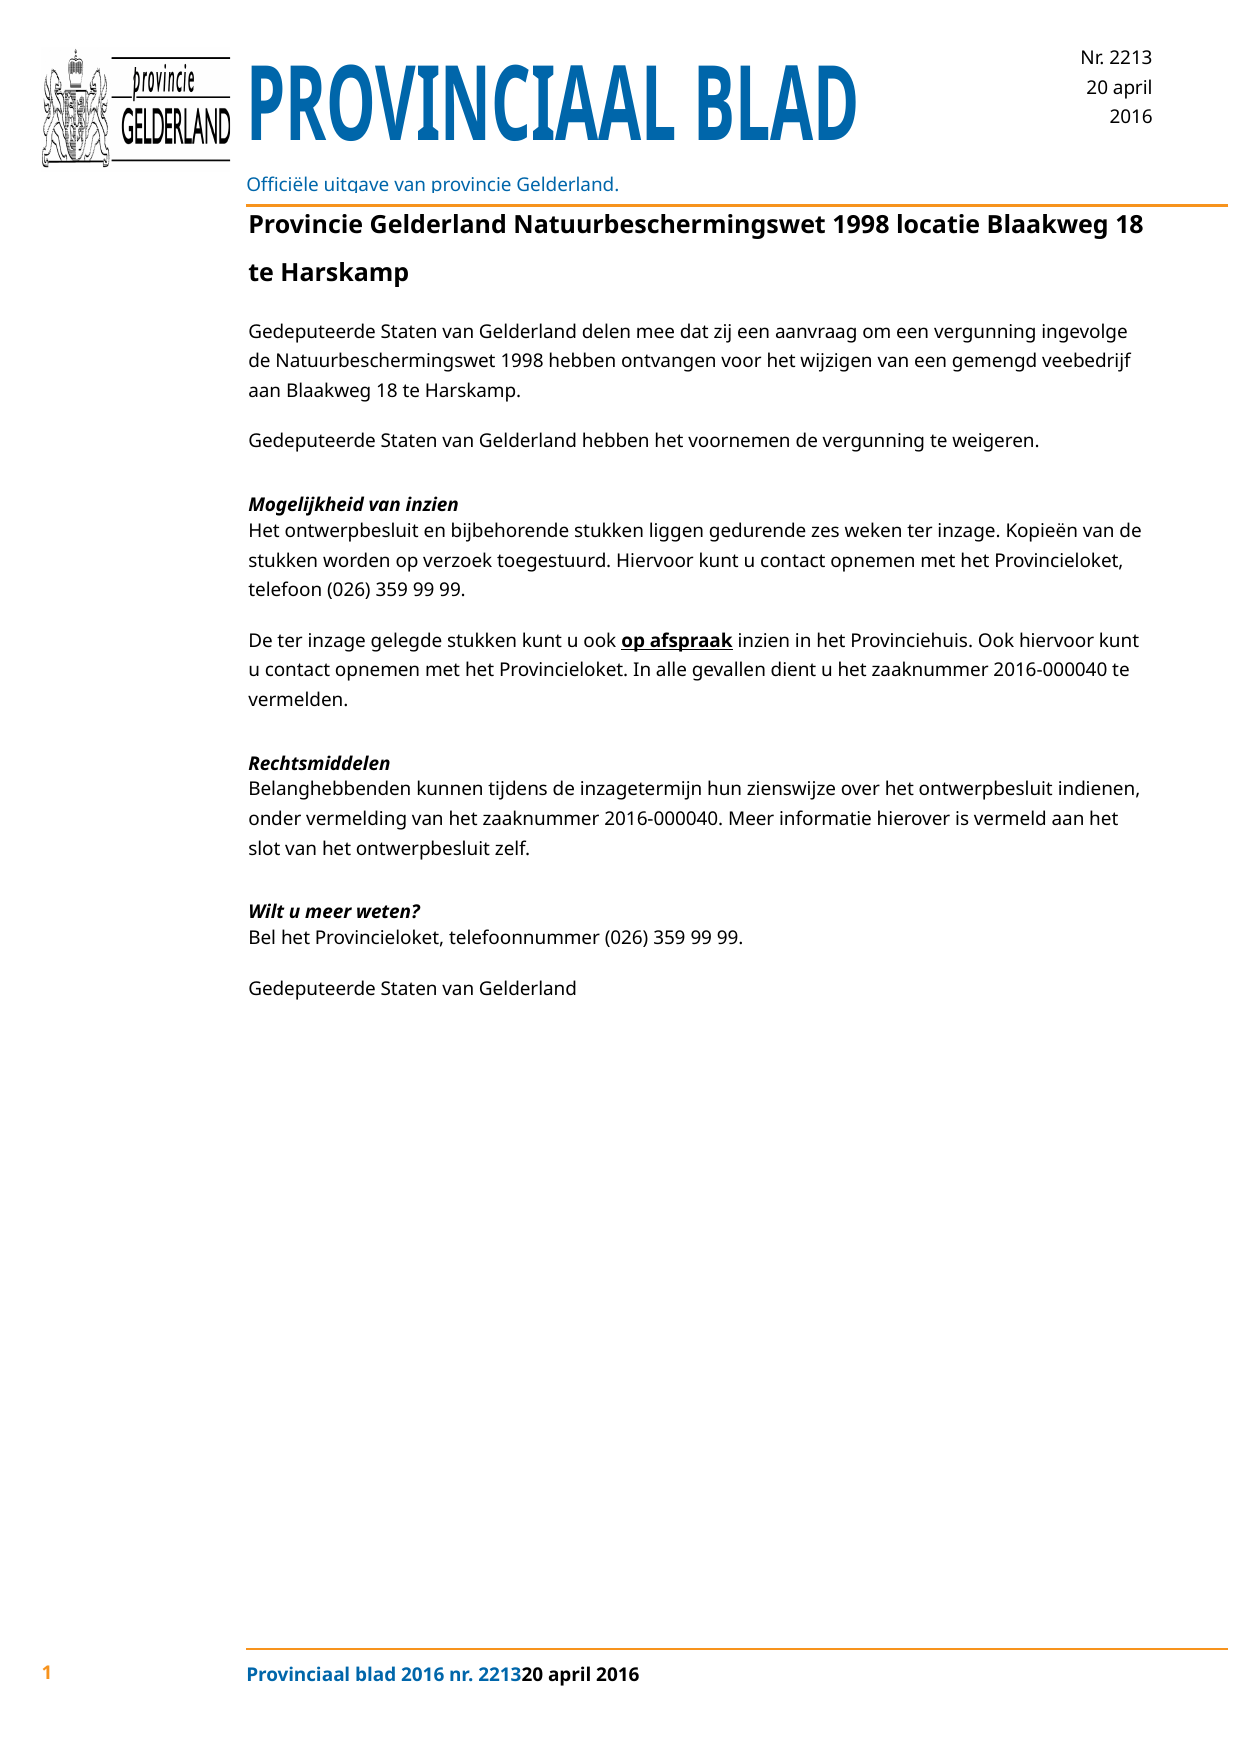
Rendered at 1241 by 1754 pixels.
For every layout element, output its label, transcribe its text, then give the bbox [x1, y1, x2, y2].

text Provincie Gelderland Natuurbeschermingswet 1998 locatie Blaakweg 18 te Harskamp [248, 207, 1152, 288]
text Bel het Provincieloket, telefoonnummer (026) 359 99 99. [248, 924, 1152, 950]
text Gedeputeerde Staten van Gelderland delen mee dat zij een aanvraag om een vergunning ingevolge de Natuurbeschermingswet 1998 hebben ontvangen voor het wijzigen van een gemengd veebedrijf aan Blaakweg 18 te Harskamp. [248, 318, 1152, 403]
text De ter inzage gelegde stukken kunt u ook op afspraak inzien in het Provinciehuis. Ook hiervoor kunt u contact opnemen met het Provincieloket. In alle gevallen dient u het zaaknummer 2016-000040 te vermelden. [248, 627, 1152, 712]
text Mogelijkheid van inzien [248, 491, 1152, 517]
text Gedeputeerde Staten van Gelderland [248, 975, 1152, 1001]
text Wilt u meer weten? [248, 899, 1152, 924]
text Rechtsmiddelen [248, 750, 1152, 776]
text Het ontwerpbesluit en bijbehorende stukken liggen gedurende zes weken ter inzage. Kopieën van de stukken worden op verzoek toegestuurd. Hiervoor kunt u contact opnemen met het Provincieloket, telefoon (026) 359 99 99. [248, 517, 1152, 602]
picture [41, 47, 231, 172]
text Belanghebbenden kunnen tijdens de inzagetermijn hun zienswijze over het ontwerpbesluit indienen, onder vermelding van het zaaknummer 2016-000040. Meer informatie hierover is vermeld aan het slot van het ontwerpbesluit zelf. [248, 776, 1152, 861]
text Gedeputeerde Staten van Gelderland hebben het voornemen de vergunning te weigeren. [248, 427, 1152, 453]
